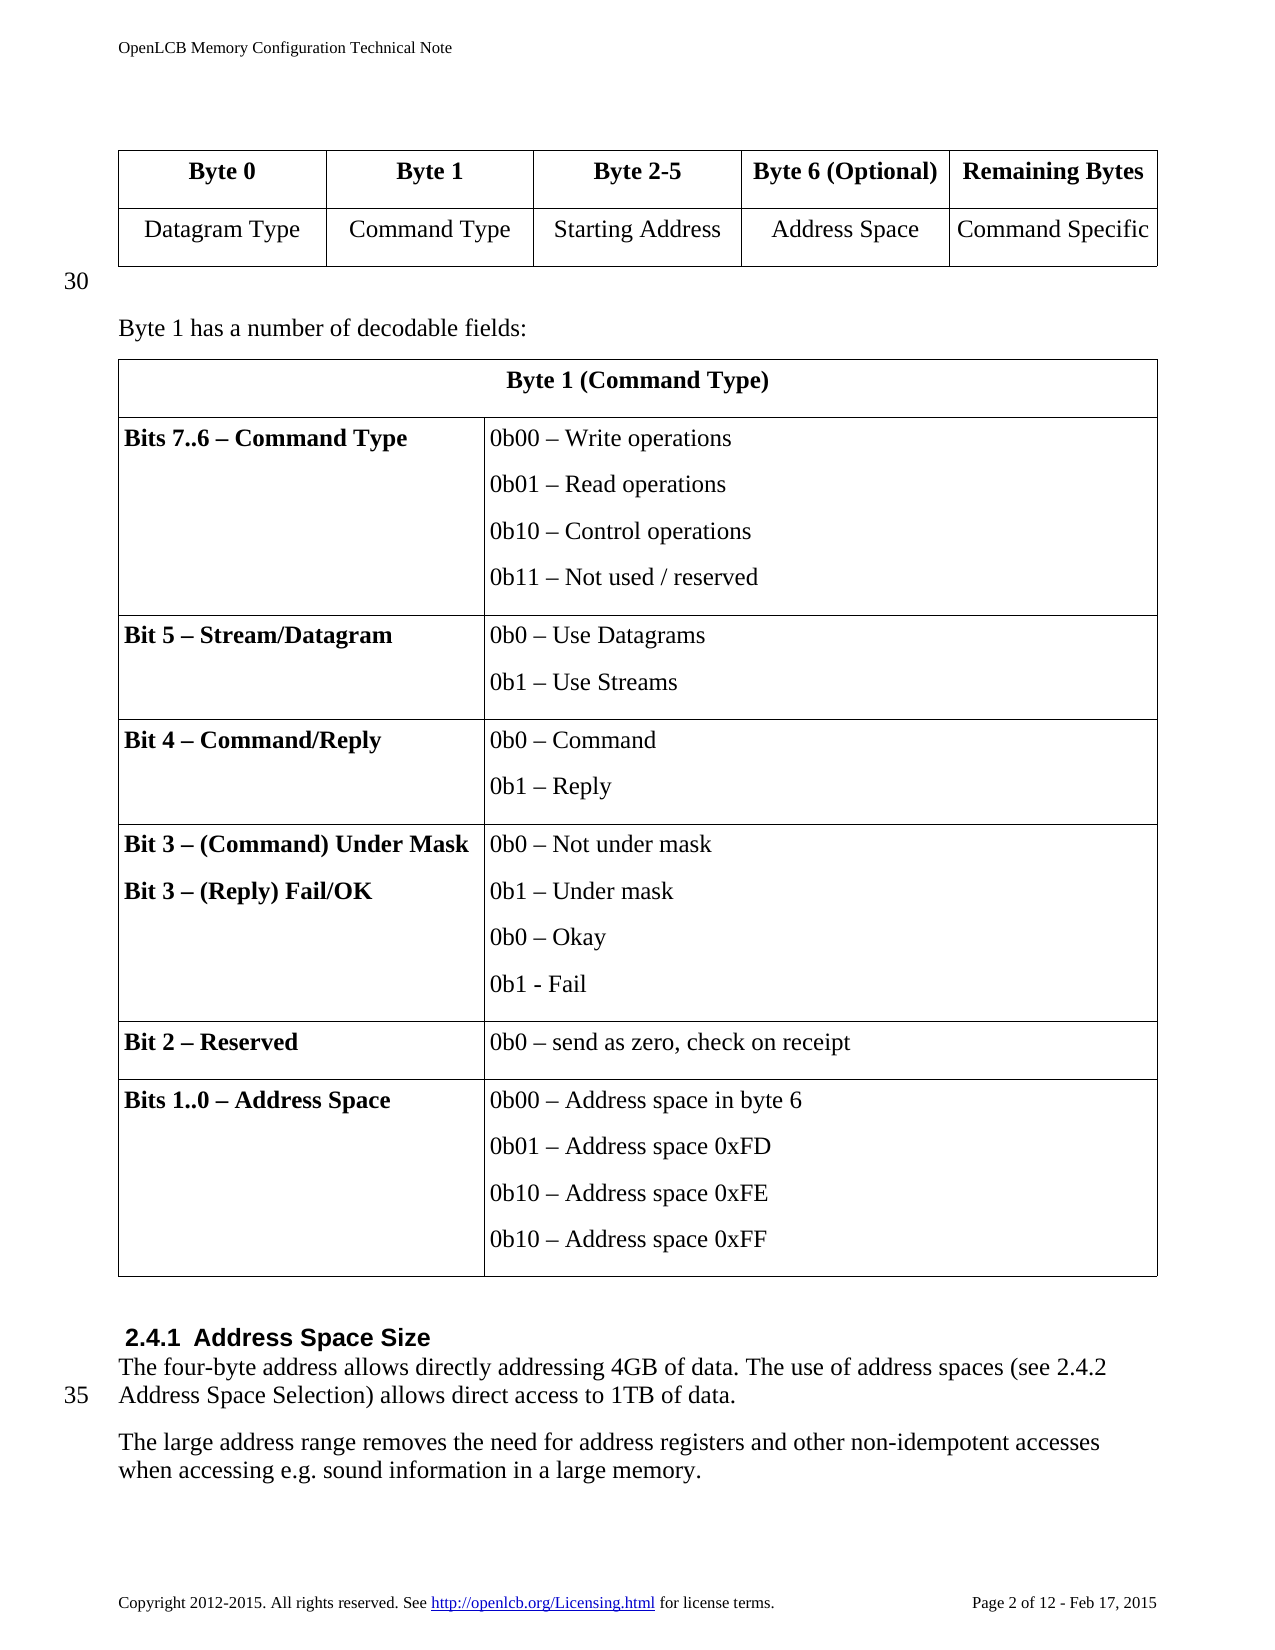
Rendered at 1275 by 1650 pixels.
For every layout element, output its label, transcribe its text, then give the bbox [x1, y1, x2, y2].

text Byte 1 has a number of decodable fields: [118, 313, 1157, 341]
table_cell Bit 4 – Command/Reply [119, 720, 484, 823]
table_cell Address Space [742, 209, 949, 266]
table_cell 0b0 – Command 0b1 – Reply [485, 720, 1157, 823]
text The large address range removes the need for address registers and other non-idempotent accesses when accessing e.g. sound information in a large memory. [118, 1427, 1157, 1484]
table_cell 0b0 – Use Datagrams 0b1 – Use Streams [485, 616, 1157, 719]
table_header Remaining Bytes [950, 151, 1157, 208]
table_header Byte 2-5 [534, 151, 741, 208]
table_cell Datagram Type [119, 209, 326, 266]
table_cell Command Type [327, 209, 533, 266]
table_cell Bits 7..6 – Command Type [119, 418, 484, 614]
table_header Byte 6 (Optional) [742, 151, 949, 208]
table_cell Starting Address [534, 209, 741, 266]
table_cell Bits 1..0 – Address Space [119, 1080, 484, 1276]
table_header Byte 0 [119, 151, 326, 208]
table_cell 0b00 – Write operations 0b01 – Read operations 0b10 – Control operations 0b11 – Not used / reserved [485, 418, 1157, 614]
table_header Byte 1 (Command Type) [119, 360, 1157, 417]
table_cell 0b0 – Not under mask 0b1 – Under mask 0b0 – Okay 0b1 - Fail [485, 825, 1157, 1021]
table_cell Command Specific [950, 209, 1157, 266]
text The four-byte address allows directly addressing 4GB of data. The use of address spaces (see 2.4.2 Address Space Selection) allows direct access to 1TB of data. [118, 1352, 1157, 1409]
table_cell 0b00 – Address space in byte 6 0b01 – Address space 0xFD 0b10 – Address space 0xFE 0b10 – Address space 0xFF [485, 1080, 1157, 1276]
table_cell Bit 5 – Stream/Datagram [119, 616, 484, 719]
table_cell Bit 2 – Reserved [119, 1022, 484, 1079]
subtitle Address Space Size [118, 1323, 1157, 1352]
table_header Byte 1 [327, 151, 533, 208]
table_cell 0b0 – send as zero, check on receipt [485, 1022, 1157, 1079]
table_cell Bit 3 – (Command) Under Mask Bit 3 – (Reply) Fail/OK [119, 825, 484, 1021]
